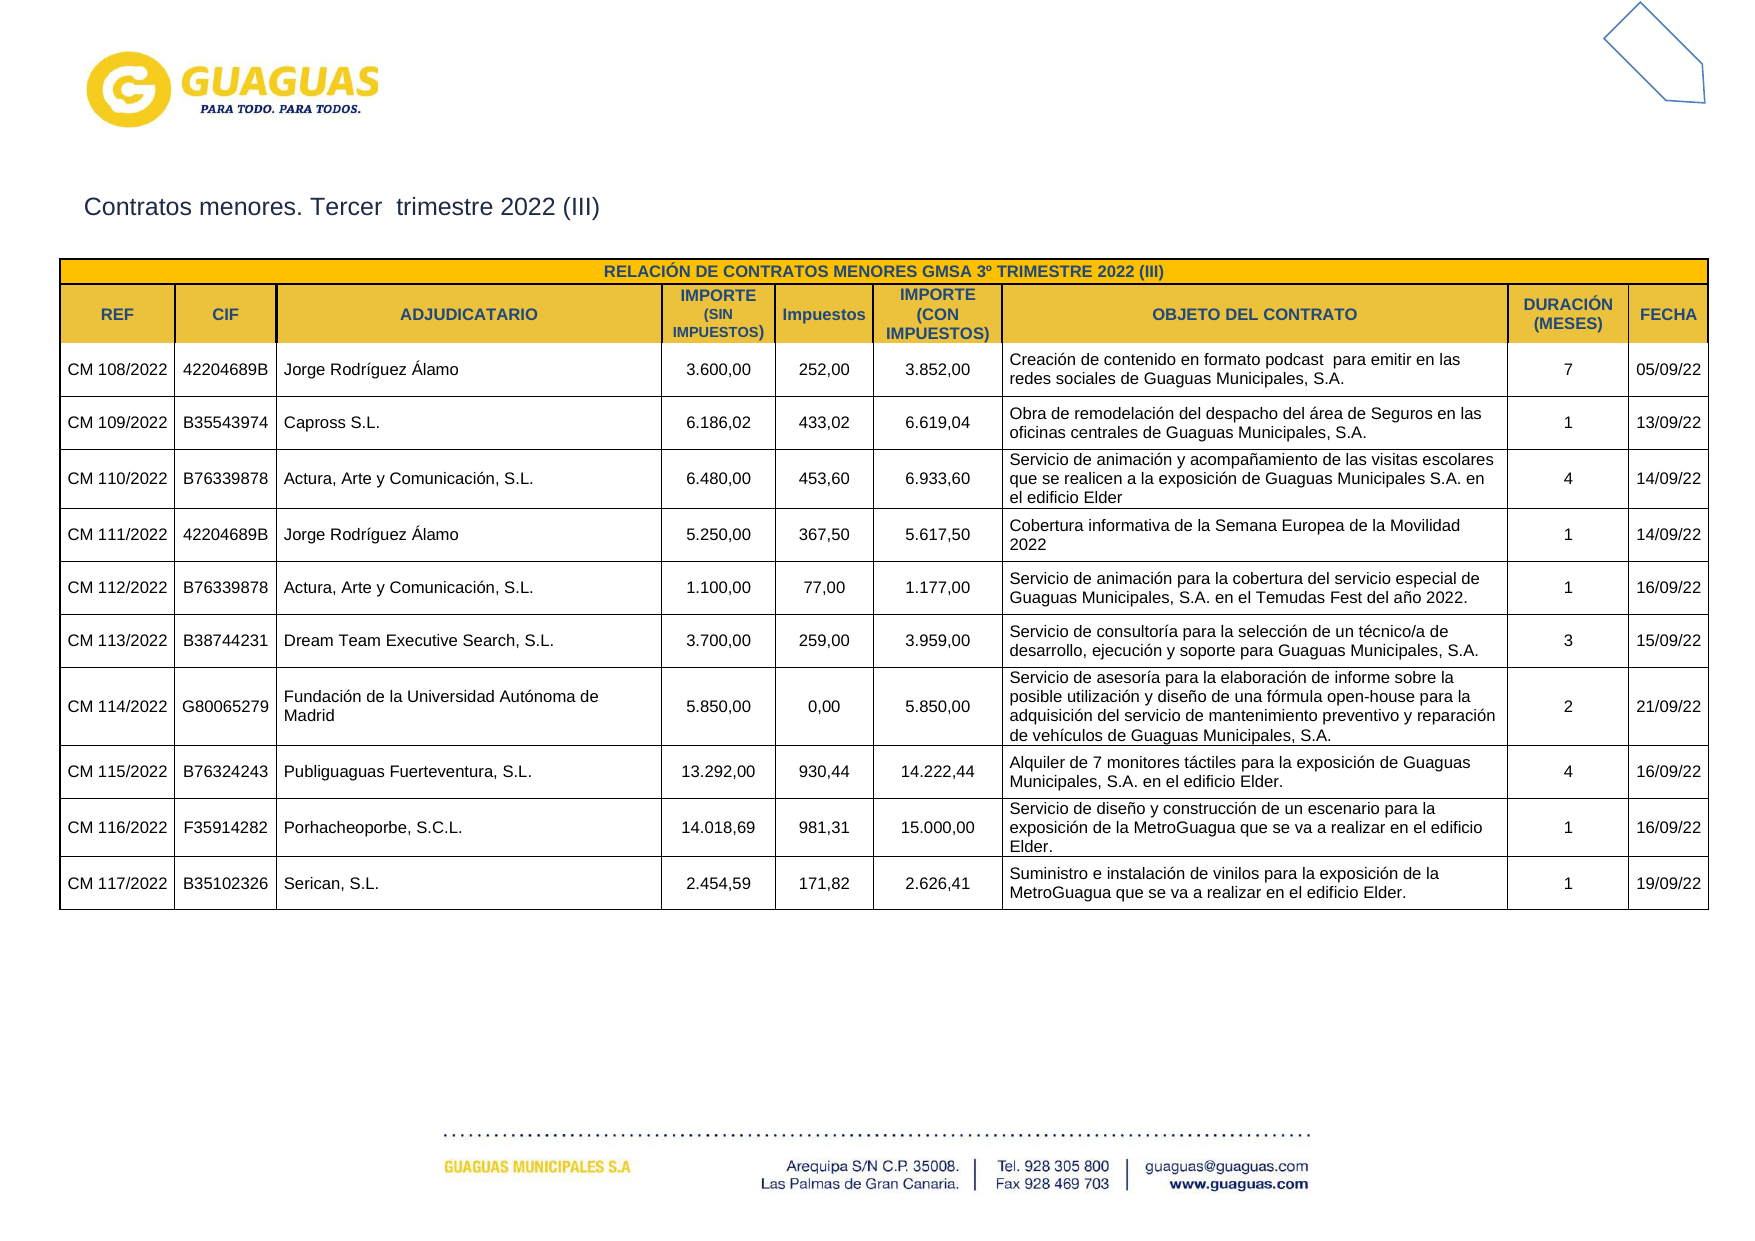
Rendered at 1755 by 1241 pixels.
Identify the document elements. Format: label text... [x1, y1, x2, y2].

table_cell 4 [1508, 450, 1628, 507]
table_cell Servicio de consultoría para la selección de un técnico/a de desarrollo, ejecución y soporte para Guaguas Municipales, S.A. [1003, 615, 1507, 667]
table_cell Servicio de diseño y construcción de un escenario para la exposición de la MetroGuagua que se va a realizar en el edificio Elder. [1003, 799, 1507, 856]
table_cell FECHA [1629, 285, 1707, 343]
table_cell 5.617,50 [874, 509, 1002, 561]
picture [443, 1134, 1311, 1194]
table_cell Alquiler de 7 monitores táctiles para la exposición de Guaguas Municipales, S.A. en el edificio Elder. [1003, 746, 1507, 798]
table_cell 13.292,00 [662, 746, 775, 798]
table_cell Porhacheoporbe, S.C.L. [277, 799, 661, 856]
table_cell REF [61, 285, 174, 343]
table_cell 05/09/22 [1629, 343, 1708, 396]
table_cell 3 [1508, 615, 1628, 667]
table_cell 0,00 [776, 668, 873, 744]
table_cell 14/09/22 [1629, 450, 1708, 507]
table_cell Actura, Arte y Comunicación, S.L. [277, 562, 661, 614]
table_cell 16/09/22 [1629, 799, 1708, 856]
table_cell CM 114/2022 [61, 668, 174, 744]
table_cell 259,00 [776, 615, 873, 667]
table_cell Servicio de asesoría para la elaboración de informe sobre la posible utilización y diseño de una fórmula open-house para la adquisición del servicio de mantenimiento preventivo y reparación de vehículos de Guaguas Municipales, S.A. [1003, 668, 1507, 744]
table_cell 1 [1508, 562, 1628, 614]
table_cell B35543974 [175, 397, 276, 449]
table_cell 77,00 [776, 562, 873, 614]
table_cell CM 117/2022 [61, 857, 174, 909]
table_cell 2.454,59 [662, 857, 775, 909]
table_cell 1 [1508, 799, 1628, 856]
picture [86, 51, 378, 128]
table_cell 2.626,41 [874, 857, 1002, 909]
text Contratos menores. Tercer trimestre 2022 (III) [84, 192, 1694, 220]
table_cell 1.177,00 [874, 562, 1002, 614]
table_cell 42204689B [175, 343, 276, 396]
table_cell CM 110/2022 [61, 450, 174, 507]
table_cell ADJUDICATARIO [278, 285, 661, 343]
table_cell Creación de contenido en formato podcast para emitir en las redes sociales de Guaguas Municipales, S.A. [1003, 343, 1507, 396]
table_cell 981,31 [776, 799, 873, 856]
table_cell 4 [1508, 746, 1628, 798]
table_cell Obra de remodelación del despacho del área de Seguros en las oficinas centrales de Guaguas Municipales, S.A. [1003, 397, 1507, 449]
table_cell 367,50 [776, 509, 873, 561]
table_cell CM 116/2022 [61, 799, 174, 856]
table_cell 930,44 [776, 746, 873, 798]
table_cell 1 [1508, 857, 1628, 909]
table_cell 16/09/22 [1629, 746, 1708, 798]
table_cell Servicio de animación y acompañamiento de las visitas escolares que se realicen a la exposición de Guaguas Municipales S.A. en el edificio Elder [1003, 450, 1507, 507]
table_cell 6.933,60 [874, 450, 1002, 507]
table_cell 19/09/22 [1629, 857, 1708, 909]
table_cell Suministro e instalación de vinilos para la exposición de la MetroGuagua que se va a realizar en el edificio Elder. [1003, 857, 1507, 909]
table_cell 2 [1508, 668, 1628, 744]
table_cell 3.700,00 [662, 615, 775, 667]
table_cell 3.852,00 [874, 343, 1002, 396]
table_cell B76339878 [175, 450, 276, 507]
table_cell 5.850,00 [874, 668, 1002, 744]
table_cell CM 111/2022 [61, 509, 174, 561]
table_cell IMPORTE (CON IMPUESTOS) [874, 285, 1001, 343]
table_cell 15/09/22 [1629, 615, 1708, 667]
table_cell 5.250,00 [662, 509, 775, 561]
table_cell 171,82 [776, 857, 873, 909]
table_cell CIF [176, 285, 275, 343]
table_cell Servicio de animación para la cobertura del servicio especial de Guaguas Municipales, S.A. en el Temudas Fest del año 2022. [1003, 562, 1507, 614]
table_cell 1 [1508, 509, 1628, 561]
table_cell F35914282 [175, 799, 276, 856]
table_cell DURACIÓN (MESES) [1509, 285, 1628, 343]
table_cell 14/09/22 [1629, 509, 1708, 561]
table_cell B76324243 [175, 746, 276, 798]
table_cell 6.186,02 [662, 397, 775, 449]
table_cell Jorge Rodríguez Álamo [277, 509, 661, 561]
table_cell Cobertura informativa de la Semana Europea de la Movilidad 2022 [1003, 509, 1507, 561]
table_cell 1 [1508, 397, 1628, 449]
table_cell 7 [1508, 343, 1628, 396]
table_cell IMPORTE (SIN IMPUESTOS) [663, 285, 774, 343]
table_cell CM 108/2022 [61, 343, 174, 396]
table_cell Fundación de la Universidad Autónoma de Madrid [277, 668, 661, 744]
table_cell 6.480,00 [662, 450, 775, 507]
table_cell Capross S.L. [277, 397, 661, 449]
table_cell 3.959,00 [874, 615, 1002, 667]
table_cell Dream Team Executive Search, S.L. [277, 615, 661, 667]
table_cell Jorge Rodríguez Álamo [277, 343, 661, 396]
table_cell 15.000,00 [874, 799, 1002, 856]
table_cell CM 109/2022 [61, 397, 174, 449]
table_cell 14.018,69 [662, 799, 775, 856]
table_cell 13/09/22 [1629, 397, 1708, 449]
table_cell 252,00 [776, 343, 873, 396]
table_cell Impuestos [776, 285, 872, 343]
table_cell 14.222,44 [874, 746, 1002, 798]
table_cell Serican, S.L. [277, 857, 661, 909]
table_cell OBJETO DEL CONTRATO [1003, 285, 1507, 343]
table_cell CM 115/2022 [61, 746, 174, 798]
table_cell Actura, Arte y Comunicación, S.L. [277, 450, 661, 507]
table_cell 5.850,00 [662, 668, 775, 744]
table_cell Publiguaguas Fuerteventura, S.L. [277, 746, 661, 798]
table_cell 42204689B [175, 509, 276, 561]
table_cell 1.100,00 [662, 562, 775, 614]
table_header RELACIÓN DE CONTRATOS MENORES GMSA 3º TRIMESTRE 2022 (III) [61, 260, 1707, 283]
table_cell G80065279 [175, 668, 276, 744]
table_cell CM 113/2022 [61, 615, 174, 667]
table_cell 433,02 [776, 397, 873, 449]
table_cell 3.600,00 [662, 343, 775, 396]
table_cell B38744231 [175, 615, 276, 667]
table_cell 16/09/22 [1629, 562, 1708, 614]
table_cell B35102326 [175, 857, 276, 909]
table_cell B76339878 [175, 562, 276, 614]
table_cell CM 112/2022 [61, 562, 174, 614]
table_cell 453,60 [776, 450, 873, 507]
table_cell 6.619,04 [874, 397, 1002, 449]
table_cell 21/09/22 [1629, 668, 1708, 744]
